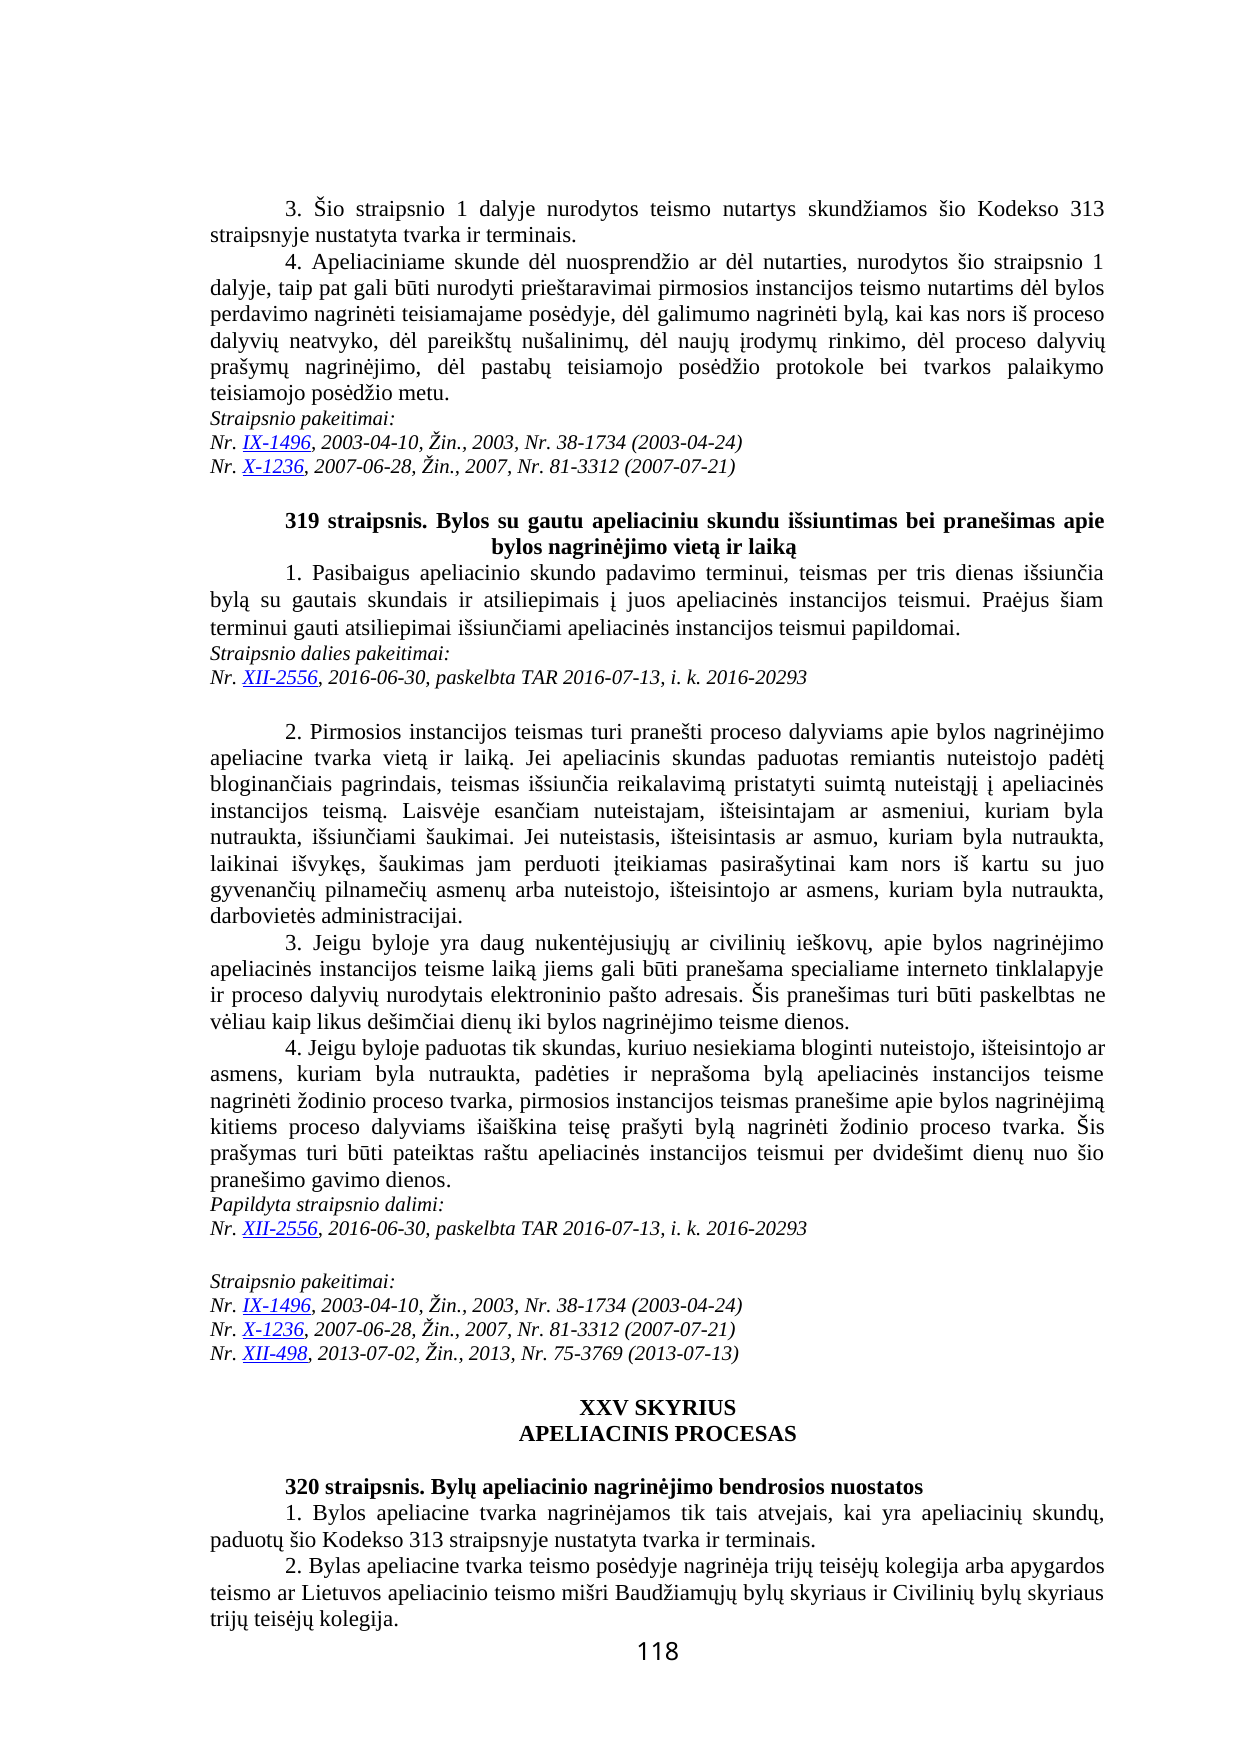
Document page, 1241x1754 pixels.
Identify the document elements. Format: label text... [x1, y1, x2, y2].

text Straipsnio dalies pakeitimai: [210, 641, 1106, 665]
text 2. Pirmosios instancijos teismas turi pranešti proceso dalyviams apie bylos nagrinėjimo apeliacine tvarka vietą ir laiką. Jei apeliacinis skundas paduotas remiantis nuteistojo padėtį bloginančiais pagrindais, teismas išsiunčia reikalavimą pristatyti suimtą nuteistąjį į apeliacinės instancijos teismą. Laisvėje esančiam nuteistajam, išteisintajam ar asmeniui, kuriam byla nutraukta, išsiunčiami šaukimai. Jei nuteistasis, išteisintasis ar asmuo, kuriam byla nutraukta, laikinai išvykęs, šaukimas jam perduoti įteikiamas pasirašytinai kam nors iš kartu su juo gyvenančių pilnamečių asmenų arba nuteistojo, išteisintojo ar asmens, kuriam byla nutraukta, darbovietės administracijai. [210, 718, 1106, 929]
text 2. Bylas apeliacine tvarka teismo posėdyje nagrinėja trijų teisėjų kolegija arba apygardos teismo ar Lietuvos apeliacinio teismo mišri Baudžiamųjų bylų skyriaus ir Civilinių bylų skyriaus trijų teisėjų kolegija. [210, 1552, 1106, 1631]
text Nr. XII-498, 2013-07-02, Žin., 2013, Nr. 75-3769 (2013-07-13) [210, 1341, 1106, 1365]
text Nr. X-1236, 2007-06-28, Žin., 2007, Nr. 81-3312 (2007-07-21) [210, 454, 1106, 478]
text Papildyta straipsnio dalimi: [210, 1192, 1106, 1216]
text Straipsnio pakeitimai: [210, 1269, 1106, 1293]
text Nr. X-1236, 2007-06-28, Žin., 2007, Nr. 81-3312 (2007-07-21) [210, 1317, 1106, 1341]
text Straipsnio pakeitimai: [210, 406, 1106, 430]
text Nr. XII-2556, 2016-06-30, paskelbta TAR 2016-07-13, i. k. 2016-20293 [210, 1216, 1106, 1240]
text 3. Šio straipsnio 1 dalyje nurodytos teismo nutartys skundžiamos šio Kodekso 313 straipsnyje nustatyta tvarka ir terminais. [210, 195, 1106, 248]
text Nr. IX-1496, 2003-04-10, Žin., 2003, Nr. 38-1734 (2003-04-24) [210, 430, 1106, 454]
text 320 straipsnis. Bylų apeliacinio nagrinėjimo bendrosios nuostatos [210, 1473, 1106, 1499]
text Nr. IX-1496, 2003-04-10, Žin., 2003, Nr. 38-1734 (2003-04-24) [210, 1293, 1106, 1317]
text 4. Apeliaciniame skunde dėl nuosprendžio ar dėl nutarties, nurodytos šio straipsnio 1 dalyje, taip pat gali būti nurodyti prieštaravimai pirmosios instancijos teismo nutartims dėl bylos perdavimo nagrinėti teisiamajame posėdyje, dėl galimumo nagrinėti bylą, kai kas nors iš proceso dalyvių neatvyko, dėl pareikštų nušalinimų, dėl naujų įrodymų rinkimo, dėl proceso dalyvių prašymų nagrinėjimo, dėl pastabų teisiamojo posėdžio protokole bei tvarkos palaikymo teisiamojo posėdžio metu. [210, 248, 1106, 406]
text 3. Jeigu byloje yra daug nukentėjusiųjų ar civilinių ieškovų, apie bylos nagrinėjimo apeliacinės instancijos teisme laiką jiems gali būti pranešama specialiame interneto tinklalapyje ir proceso dalyvių nurodytais elektroninio pašto adresais. Šis pranešimas turi būti paskelbtas ne vėliau kaip likus dešimčiai dienų iki bylos nagrinėjimo teisme dienos. [210, 929, 1106, 1034]
text Apeliacinis procesas [210, 1420, 1106, 1447]
text XXV skyrius [210, 1394, 1106, 1420]
text 1. Bylos apeliacine tvarka nagrinėjamos tik tais atvejais, kai yra apeliacinių skundų, paduotų šio Kodekso 313 straipsnyje nustatyta tvarka ir terminais. [210, 1499, 1106, 1552]
text 4. Jeigu byloje paduotas tik skundas, kuriuo nesiekiama bloginti nuteistojo, išteisintojo ar asmens, kuriam byla nutraukta, padėties ir neprašoma bylą apeliacinės instancijos teisme nagrinėti žodinio proceso tvarka, pirmosios instancijos teismas pranešime apie bylos nagrinėjimą kitiems proceso dalyviams išaiškina teisę prašyti bylą nagrinėti žodinio proceso tvarka. Šis prašymas turi būti pateiktas raštu apeliacinės instancijos teismui per dvidešimt dienų nuo šio pranešimo gavimo dienos. [210, 1034, 1106, 1192]
text 319 straipsnis. Bylos su gautu apeliaciniu skundu išsiuntimas bei pranešimas apie bylos nagrinėjimo vietą ir laiką [285, 507, 1106, 559]
text Nr. XII-2556, 2016-06-30, paskelbta TAR 2016-07-13, i. k. 2016-20293 [210, 665, 1106, 689]
text 1. Pasibaigus apeliacinio skundo padavimo terminui, teismas per tris dienas išsiunčia bylą su gautais skundais ir atsiliepimais į juos apeliacinės instancijos teismui. Praėjus šiam terminui gauti atsiliepimai išsiunčiami apeliacinės instancijos teismui papildomai. [210, 559, 1106, 641]
